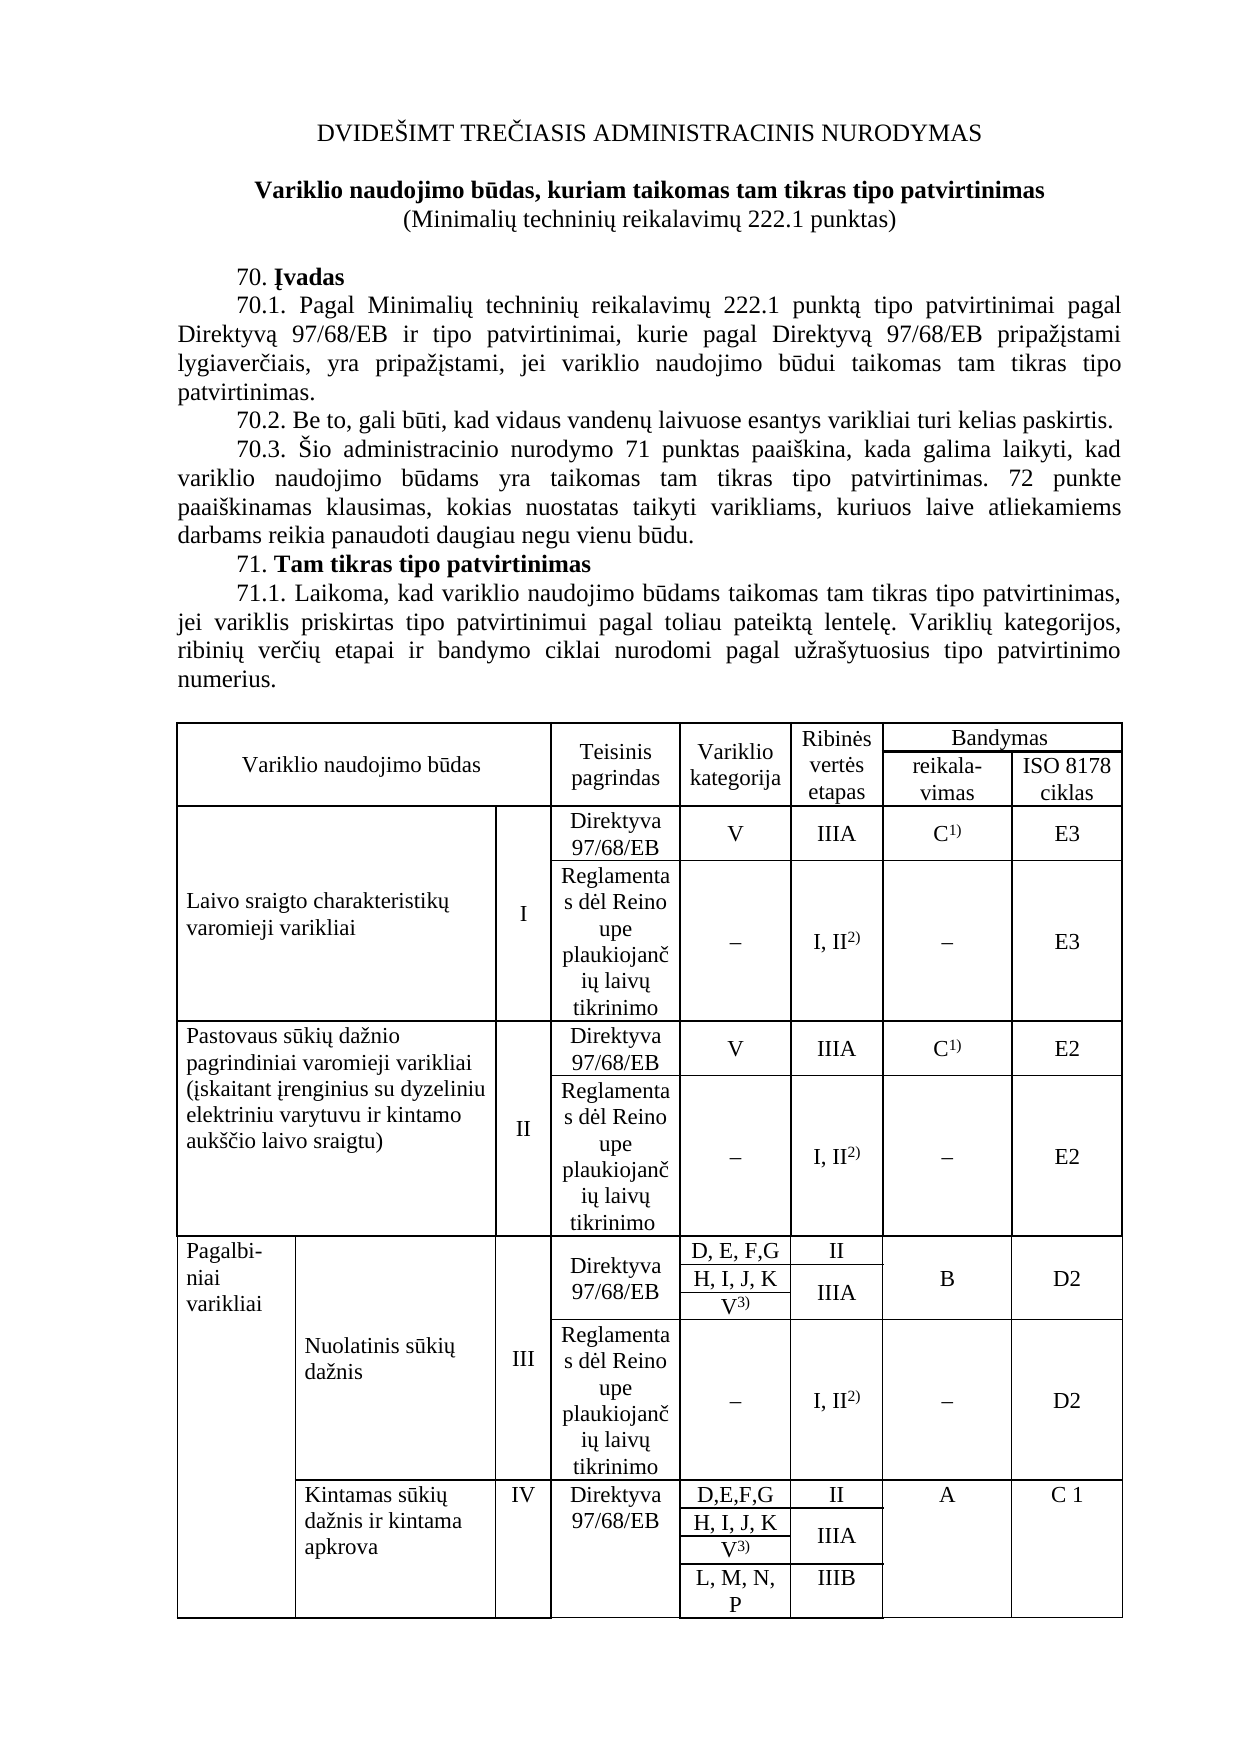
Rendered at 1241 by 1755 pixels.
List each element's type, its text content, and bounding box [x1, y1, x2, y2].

table_cell – [681, 1076, 790, 1235]
table_cell reikala-vimas [884, 753, 1011, 805]
text 70.2. Be to, gali būti, kad vidaus vandenų laivuose esantys varikliai turi kelias paskirtis. [177, 406, 1122, 434]
table_cell H, I, J, K [681, 1509, 790, 1535]
table_cell IIIA [791, 1265, 882, 1319]
table_cell Laivo sraigto charakteristikų varomieji varikliai [178, 807, 495, 1020]
table_cell Reglamentas dėl Reino upe plaukiojančių laivų tikrinimo [552, 861, 679, 1020]
text 70. Įvadas [177, 262, 1122, 291]
table_cell A [883, 1481, 1011, 1617]
table_header Variklio naudojimo būdas [178, 724, 550, 805]
table_cell – [883, 1320, 1011, 1479]
table_cell Kintamas sūkių dažnis ir kintama apkrova [296, 1481, 495, 1617]
table_cell Direktyva 97/68/EB [552, 1481, 679, 1617]
table_cell IIIA [792, 1022, 882, 1075]
table_cell Direktyva 97/68/EB [552, 1022, 679, 1075]
table_cell E2 [1013, 1076, 1121, 1235]
text 70.1. Pagal Minimalių techninių reikalavimų 222.1 punktą tipo patvirtinimai pagal Direktyvą 97/68/EB ir tipo patvirtinimai, kurie pagal Direktyvą 97/68/EB pripažįstami lygiaverčiais, yra pripažįstami, jei variklio naudojimo būdui taikomas tam tikras tipo patvirtinimas. [177, 291, 1122, 406]
table_cell V3) [681, 1537, 790, 1563]
table_cell E3 [1013, 807, 1121, 860]
table_cell V3) [681, 1293, 790, 1319]
table_header Teisinis pagrindas [552, 724, 679, 805]
table_cell H, I, J, K [681, 1265, 790, 1291]
table_cell Nuolatinis sūkių dažnis [296, 1237, 495, 1479]
table_cell I, II2) [792, 861, 882, 1020]
table_cell I [497, 807, 550, 1020]
text DVIDEŠIMT TREČIASIS ADMINISTRACINIS NURODYMAS [177, 118, 1122, 147]
table_cell I, II2) [792, 1076, 882, 1235]
table_cell Direktyva 97/68/EB [552, 1237, 679, 1319]
table_cell II [497, 1022, 550, 1235]
table_cell III [496, 1237, 550, 1479]
table_cell Pastovaus sūkių dažnio pagrindiniai varomieji varikliai (įskaitant įrenginius su dyzeliniu elektriniu varytuvu ir kintamo aukščio laivo sraigtu) [178, 1022, 495, 1235]
table_cell IIIA [791, 1509, 882, 1563]
table_cell C 1 [1012, 1481, 1122, 1617]
table_cell I, II2) [791, 1320, 882, 1479]
table_cell – [681, 861, 790, 1020]
table_cell – [681, 1320, 790, 1479]
table_cell IIIA [792, 807, 882, 860]
table_cell D2 [1012, 1237, 1122, 1319]
table_cell Pagalbi-niai varikliai [178, 1237, 295, 1617]
table_cell Direktyva 97/68/EB [552, 807, 679, 860]
table_header Ribinės vertės etapas [792, 724, 882, 805]
table_cell E2 [1013, 1022, 1121, 1075]
table_cell D2 [1012, 1320, 1122, 1479]
text Variklio naudojimo būdas, kuriam taikomas tam tikras tipo patvirtinimas [177, 176, 1122, 204]
table_cell IV [496, 1481, 550, 1617]
table_cell B [883, 1237, 1011, 1319]
table_cell L, M, N, P [681, 1565, 790, 1617]
table_cell II [791, 1237, 882, 1263]
text 71. Tam tikras tipo patvirtinimas [177, 549, 1122, 578]
table_cell ISO 8178 ciklas [1013, 753, 1121, 805]
text (Minimalių techninių reikalavimų 222.1 punktas) [177, 204, 1122, 233]
table_header Bandymas [884, 724, 1121, 750]
table_cell E3 [1013, 861, 1121, 1020]
table_header Variklio kategorija [681, 724, 790, 805]
table_cell II [791, 1481, 882, 1507]
table_cell Reglamentas dėl Reino upe plaukiojančių laivų tikrinimo [552, 1076, 679, 1235]
table_cell C1) [884, 1022, 1011, 1075]
table_cell C1) [884, 807, 1011, 860]
table_cell V [681, 807, 790, 860]
table_cell D,E,F,G [681, 1481, 790, 1507]
text 70.3. Šio administracinio nurodymo 71 punktas paaiškina, kada galima laikyti, kad variklio naudojimo būdams yra taikomas tam tikras tipo patvirtinimas. 72 punkte paaiškinamas klausimas, kokias nuostatas taikyti varikliams, kuriuos laive atliekamiems darbams reikia panaudoti daugiau negu vienu būdu. [177, 434, 1122, 549]
table_cell – [884, 861, 1011, 1020]
table_cell Reglamentas dėl Reino upe plaukiojančių laivų tikrinimo [552, 1320, 679, 1479]
table_cell IIIB [791, 1565, 882, 1617]
text 71.1. Laikoma, kad variklio naudojimo būdams taikomas tam tikras tipo patvirtinimas, jei variklis priskirtas tipo patvirtinimui pagal toliau pateiktą lentelę. Variklių kategorijos, ribinių verčių etapai ir bandymo ciklai nurodomi pagal užrašytuosius tipo patvirtinimo numerius. [177, 578, 1122, 693]
table_cell D, E, F,G [681, 1237, 790, 1263]
table_cell V [681, 1022, 790, 1075]
table_cell – [884, 1076, 1011, 1235]
